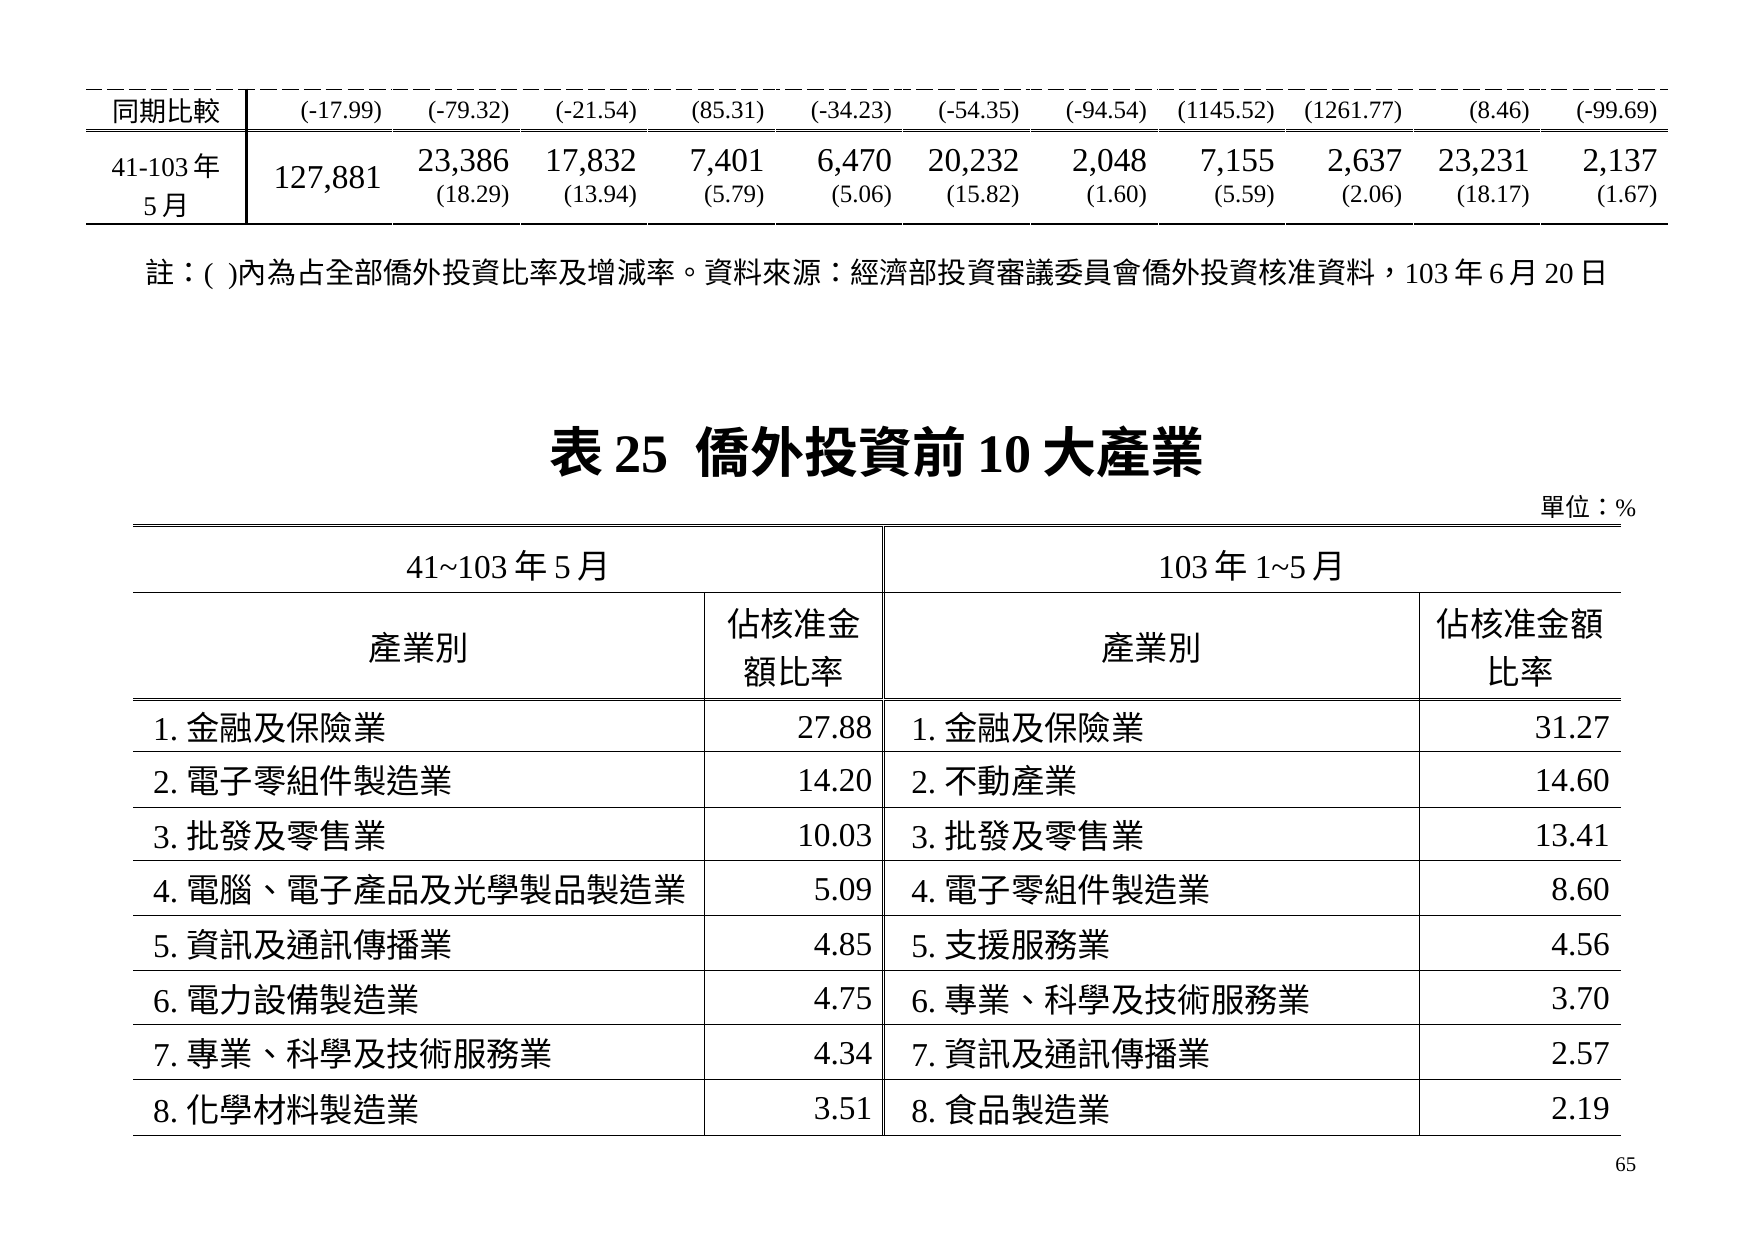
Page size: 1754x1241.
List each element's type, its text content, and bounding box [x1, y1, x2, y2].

table_cell 7,401 (5.79) [648, 132, 775, 223]
table_cell 7. 資訊及通訊傳播業 [885, 1025, 1419, 1079]
table_cell 6. 專業、科學及技術服務業 [885, 971, 1419, 1024]
table_cell 20,232 (15.82) [903, 132, 1030, 223]
table_cell 3. 批發及零售業 [133, 808, 704, 860]
table_cell 7. 專業、科學及技術服務業 [133, 1025, 704, 1079]
table_cell 2.57 [1420, 1025, 1621, 1079]
table_cell 10.03 [705, 808, 882, 860]
table_cell 產業別 [133, 593, 704, 698]
table_cell 8.60 [1420, 861, 1621, 915]
table_cell 14.60 [1420, 752, 1621, 807]
table_cell 2. 不動產業 [885, 752, 1419, 807]
table_cell 8. 食品製造業 [885, 1080, 1419, 1134]
table_cell 8. 化學材料製造業 [133, 1080, 704, 1134]
table_cell 4.56 [1420, 916, 1621, 970]
table_cell 2. 電子零組件製造業 [133, 752, 704, 807]
table_cell (8.46) [1414, 89, 1540, 129]
table_cell 127,881 [248, 132, 392, 223]
table_cell 6,470 (5.06) [776, 132, 902, 223]
table_cell 2,637 (2.06) [1286, 132, 1413, 223]
table_cell (-94.54) [1031, 89, 1158, 129]
table_cell 4.75 [705, 971, 882, 1024]
table_cell 2,137 (1.67) [1541, 132, 1668, 223]
table_cell 產業別 [885, 593, 1419, 698]
table_cell 3.70 [1420, 971, 1621, 1024]
table_cell 5. 資訊及通訊傳播業 [133, 916, 704, 970]
table_cell 4.85 [705, 916, 882, 970]
table_cell (85.31) [648, 89, 775, 129]
table_cell (-54.35) [903, 89, 1030, 129]
table_header 103年1~5月 [885, 527, 1621, 592]
table_cell (-99.69) [1541, 89, 1668, 129]
text 表25 僑外投資前10大產業 [118, 409, 1636, 488]
text 註：( )內為占全部僑外投資比率及增減率。資料來源：經濟部投資審議委員會僑外投資核准資料，103年6月20日 [118, 250, 1636, 292]
table_cell 2.19 [1420, 1080, 1621, 1134]
table_cell 1. 金融及保險業 [133, 701, 704, 751]
table_cell 31.27 [1420, 701, 1621, 751]
table_cell 1. 金融及保險業 [885, 701, 1419, 751]
table_cell 23,386 (18.29) [393, 132, 520, 223]
table_cell 佔核准金額比率 [705, 593, 882, 698]
table_cell (-79.32) [393, 89, 520, 129]
table_cell 41-103年 5月 [86, 132, 245, 223]
table_cell 2,048 (1.60) [1031, 132, 1158, 223]
table_cell 27.88 [705, 701, 882, 751]
table_cell 4.34 [705, 1025, 882, 1079]
table_cell 13.41 [1420, 808, 1621, 860]
table_header 41~103年5月 [133, 527, 882, 592]
table_cell 4. 電腦、電子產品及光學製品製造業 [133, 861, 704, 915]
table_cell 7,155 (5.59) [1159, 132, 1285, 223]
table_cell 3. 批發及零售業 [885, 808, 1419, 860]
table_cell (1145.52) [1159, 89, 1285, 129]
table_cell 23,231 (18.17) [1414, 132, 1540, 223]
table_cell 5.09 [705, 861, 882, 915]
table_cell 6. 電力設備製造業 [133, 971, 704, 1024]
table_cell 5. 支援服務業 [885, 916, 1419, 970]
table_cell 3.51 [705, 1080, 882, 1134]
table_cell 同期比較 [86, 89, 245, 129]
text 單位：% [151, 488, 1636, 524]
table_cell (1261.77) [1286, 89, 1413, 129]
table_cell 佔核准金額比率 [1420, 593, 1621, 698]
table_cell 17,832 (13.94) [521, 132, 647, 223]
table_cell (-34.23) [776, 89, 902, 129]
table_cell (-21.54) [521, 89, 647, 129]
table_cell 14.20 [705, 752, 882, 807]
table_cell (-17.99) [248, 89, 392, 129]
table_cell 4. 電子零組件製造業 [885, 861, 1419, 915]
